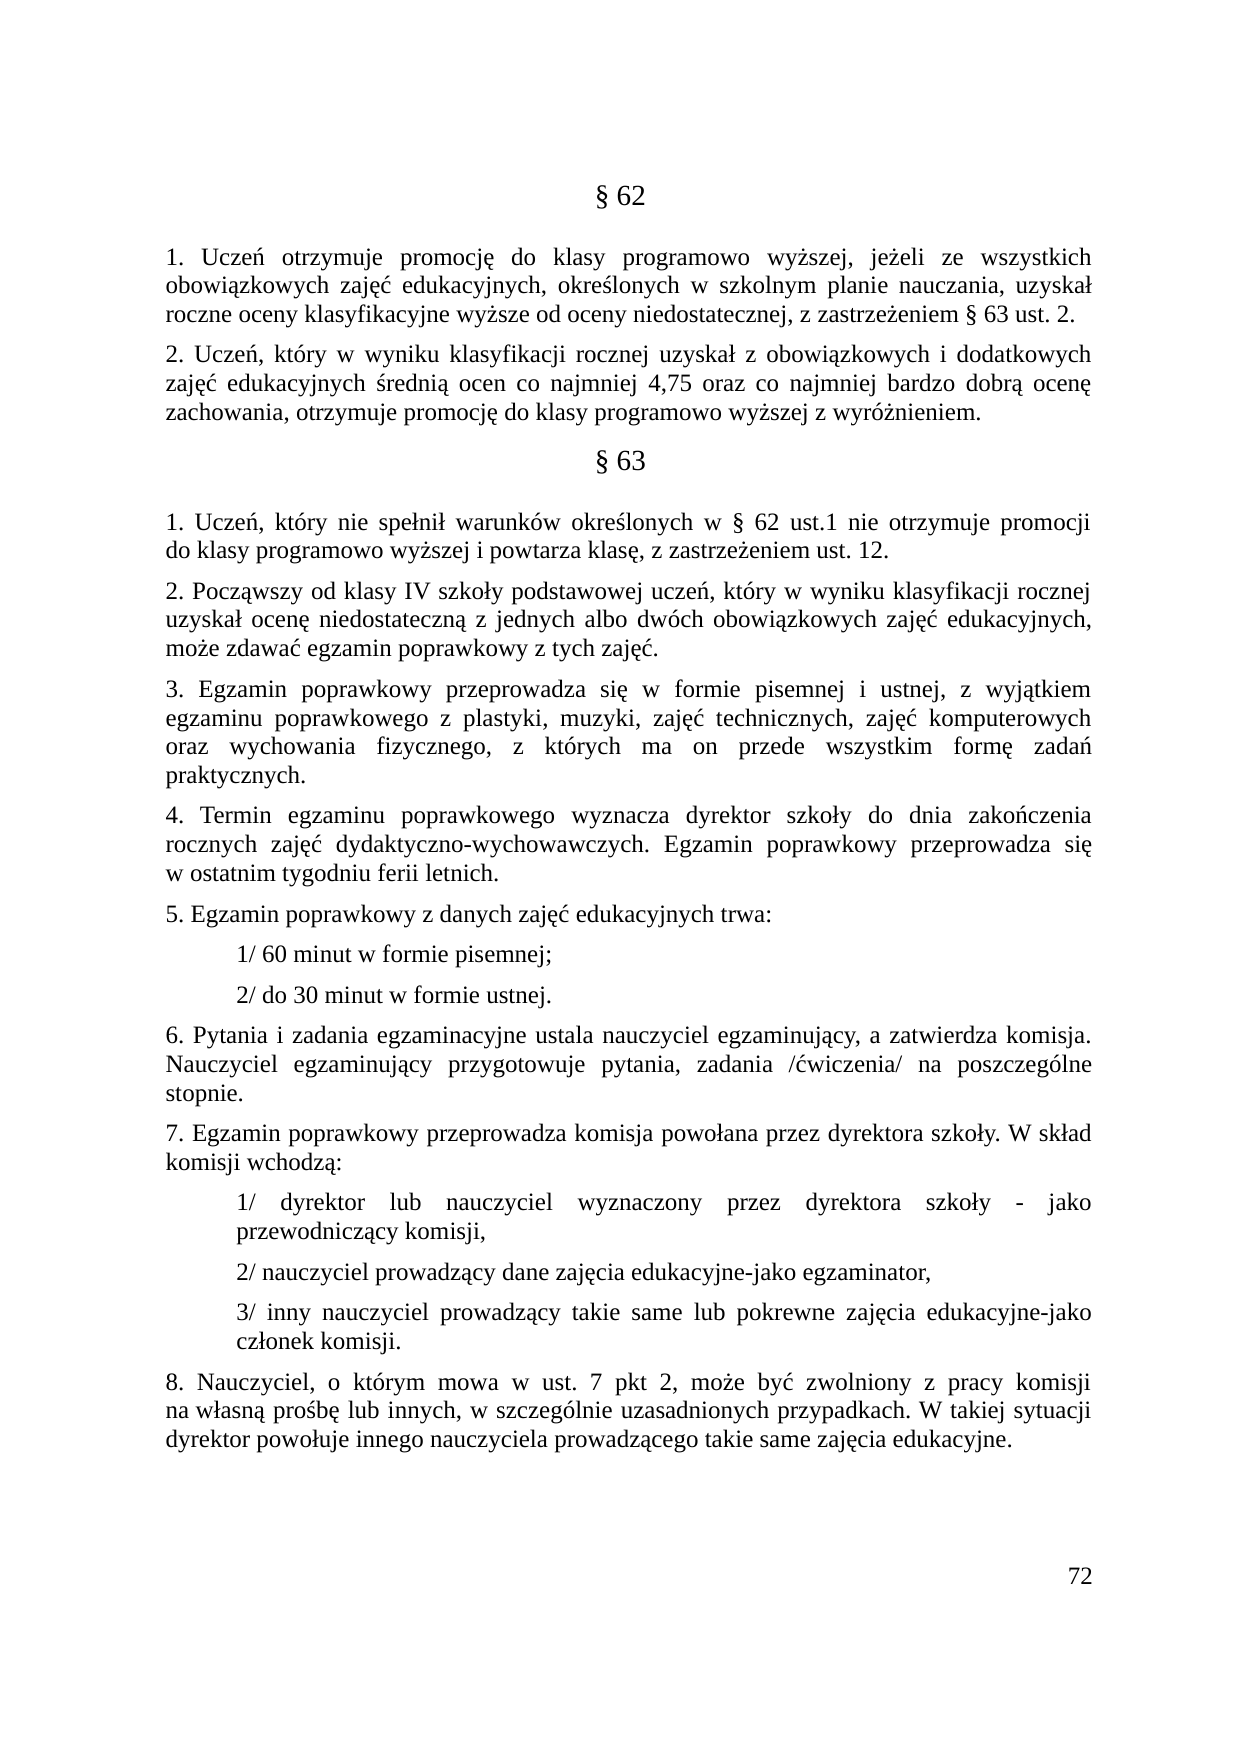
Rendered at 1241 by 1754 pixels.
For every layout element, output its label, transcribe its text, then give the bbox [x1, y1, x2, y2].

subtitle 1. Uczeń otrzymuje promocję do klasy programowo wyższej, jeżeli ze wszystkich obowiązkowych zajęć edukacyjnych, określonych w szkolnym planie nauczania, uzyskał roczne oceny klasyfikacyjne wyższe od oceny niedostatecznej, z zastrzeżeniem § 63 ust. 2. [165, 242, 1092, 328]
subtitle 8. Nauczyciel, o którym mowa w ust. 7 pkt 2, może być zwolniony z pracy komisji na własną prośbę lub innych, w szczególnie uzasadnionych przypadkach. W takiej sytuacji dyrektor powołuje innego nauczyciela prowadzącego takie same zajęcia edukacyjne. [165, 1367, 1092, 1453]
subtitle 2/ do 30 minut w formie ustnej. [236, 980, 1092, 1008]
subtitle 2. Począwszy od klasy IV szkoły podstawowej uczeń, który w wyniku klasyfikacji rocznej uzyskał ocenę niedostateczną z jednych albo dwóch obowiązkowych zajęć edukacyjnych, może zdawać egzamin poprawkowy z tych zajęć. [165, 576, 1092, 662]
subtitle 1/ dyrektor lub nauczyciel wyznaczony przez dyrektora szkoły - jako przewodniczący komisji, [236, 1187, 1092, 1245]
subtitle 5. Egzamin poprawkowy z danych zajęć edukacyjnych trwa: [165, 899, 1092, 927]
subtitle 1. Uczeń, który nie spełnił warunków określonych w § 62 ust.1 nie otrzymuje promocji do klasy programowo wyższej i powtarza klasę, z zastrzeżeniem ust. 12. [165, 507, 1092, 564]
subtitle § 62 [148, 178, 1092, 212]
subtitle 2/ nauczyciel prowadzący dane zajęcia edukacyjne-jako egzaminator, [236, 1257, 1092, 1286]
subtitle 4. Termin egzaminu poprawkowego wyznacza dyrektor szkoły do dnia zakończenia rocznych zajęć dydaktyczno-wychowawczych. Egzamin poprawkowy przeprowadza się w ostatnim tygodniu ferii letnich. [165, 801, 1092, 887]
subtitle 3/ inny nauczyciel prowadzący takie same lub pokrewne zajęcia edukacyjne-jako członek komisji. [236, 1297, 1092, 1355]
subtitle § 63 [148, 443, 1092, 477]
subtitle 1/ 60 minut w formie pisemnej; [236, 939, 1092, 968]
subtitle 7. Egzamin poprawkowy przeprowadza komisja powołana przez dyrektora szkoły. W skład komisji wchodzą: [165, 1118, 1092, 1176]
subtitle 3. Egzamin poprawkowy przeprowadza się w formie pisemnej i ustnej, z wyjątkiem egzaminu poprawkowego z plastyki, muzyki, zajęć technicznych, zajęć komputerowych oraz wychowania fizycznego, z których ma on przede wszystkim formę zadań praktycznych. [165, 674, 1092, 789]
subtitle 6. Pytania i zadania egzaminacyjne ustala nauczyciel egzaminujący, a zatwierdza komisja. Nauczyciel egzaminujący przygotowuje pytania, zadania /ćwiczenia/ na poszczególne stopnie. [165, 1020, 1092, 1106]
subtitle 2. Uczeń, który w wyniku klasyfikacji rocznej uzyskał z obowiązkowych i dodatkowych zajęć edukacyjnych średnią ocen co najmniej 4,75 oraz co najmniej bardzo dobrą ocenę zachowania, otrzymuje promocję do klasy programowo wyższej z wyróżnieniem. [165, 339, 1092, 426]
